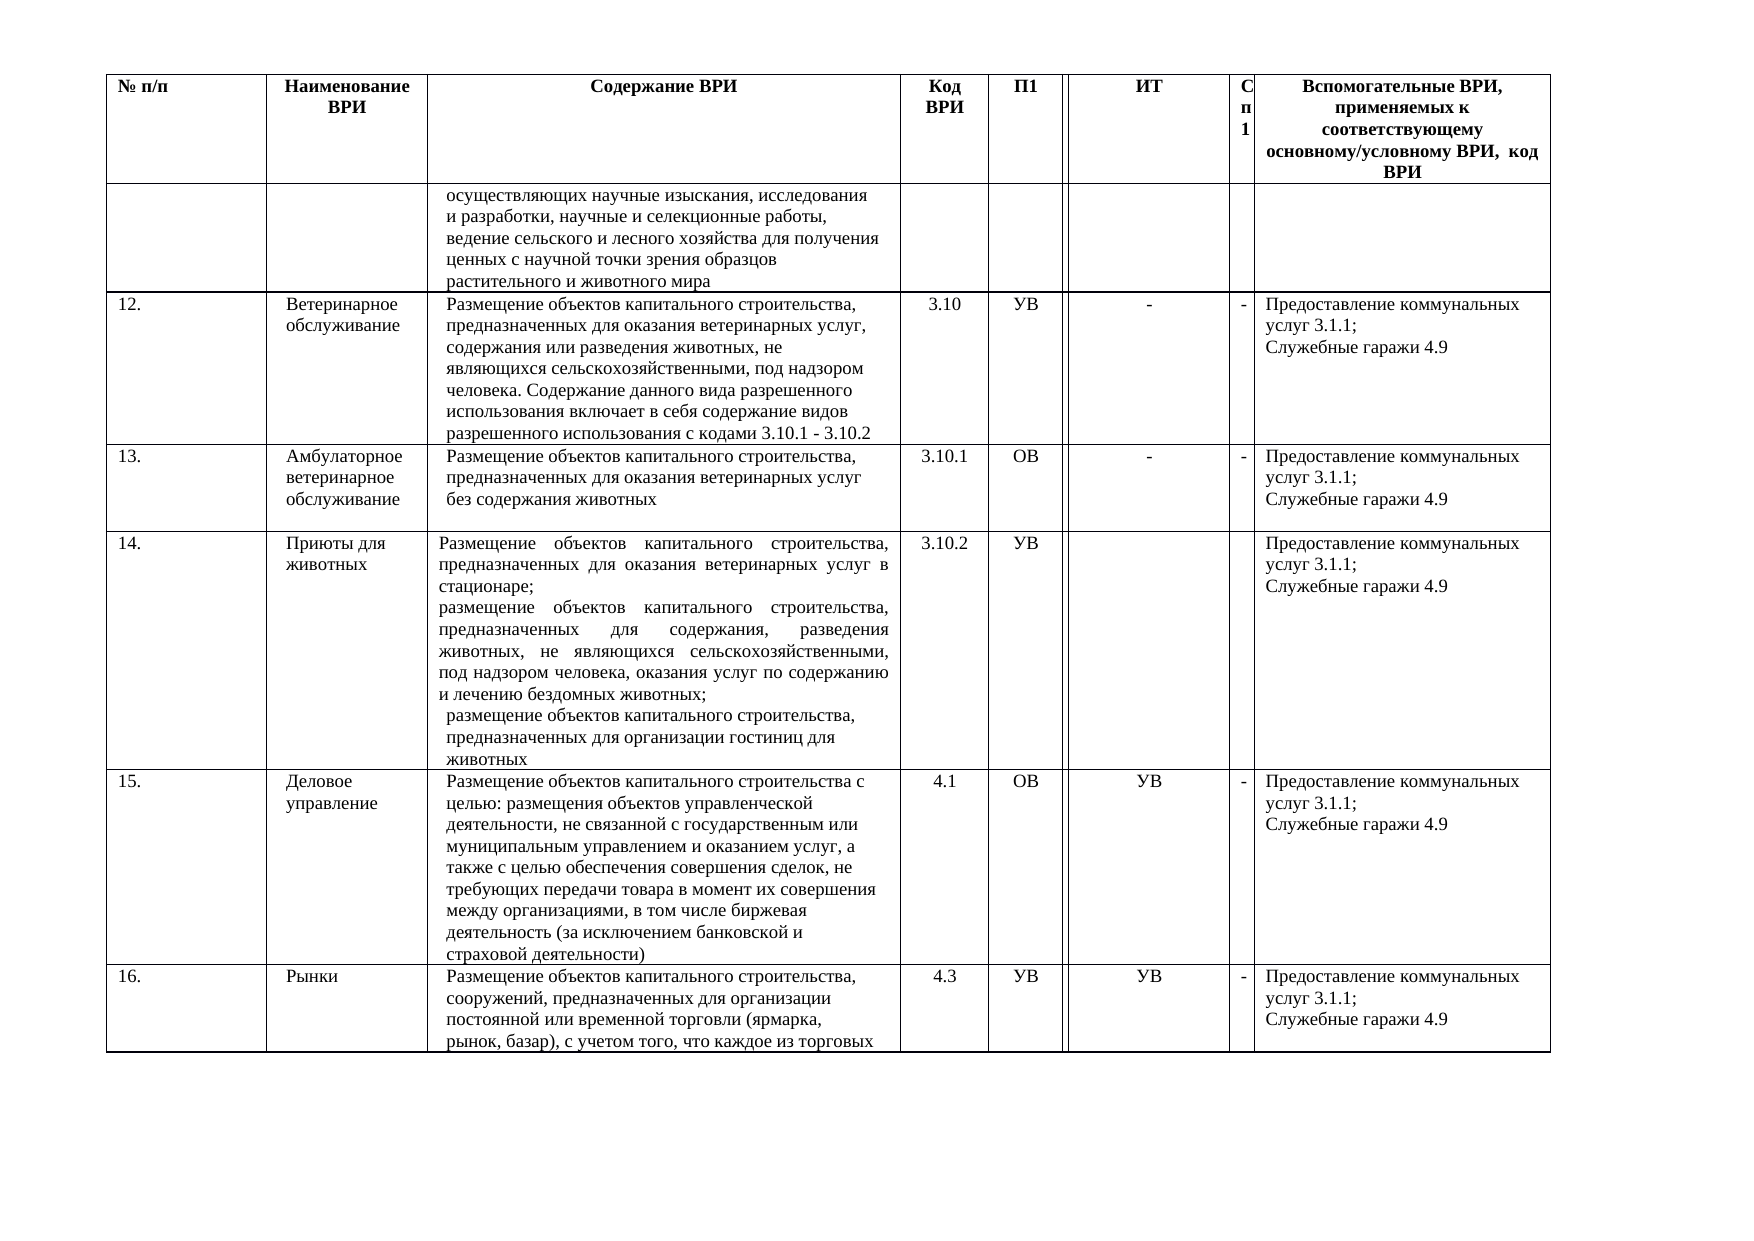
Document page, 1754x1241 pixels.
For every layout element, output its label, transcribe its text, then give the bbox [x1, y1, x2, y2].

table_cell Рынки [267, 965, 427, 1051]
table_cell [989, 184, 1062, 291]
table_cell Предоставление коммунальных услуг 3.1.1; Служебные гаражи 4.9 [1255, 293, 1550, 443]
table_cell Размещение объектов капитального строительства, предназначенных для оказания ветеринарных услуг, содержания или разведения животных, не являющихся сельскохозяйственными, под надзором человека. Содержание данного вида разрешенного использования включает в себя содержание видов разрешенного использования с кодами 3.10.1 - 3.10.2 [428, 293, 900, 443]
table_cell Предоставление коммунальных услуг 3.1.1; Служебные гаражи 4.9 [1255, 445, 1550, 531]
table_cell УВ [989, 965, 1062, 1051]
table_cell 4.1 [901, 770, 988, 964]
table_cell УВ [1069, 965, 1229, 1051]
table_cell Размещение объектов капитального строительства, предназначенных для оказания ветеринарных услуг без содержания животных [428, 445, 900, 531]
table_cell 3.10.2 [901, 532, 988, 769]
table_cell ОВ [1063, 770, 1068, 964]
table_cell [107, 293, 266, 443]
table_cell ОВ [989, 445, 1062, 531]
table_cell Предоставление коммунальных услуг 3.1.1; Служебные гаражи 4.9 [1255, 532, 1550, 769]
table_cell [901, 184, 988, 291]
table_cell Размещение объектов капитального строительства, сооружений, предназначенных для организации постоянной или временной торговли (ярмарка, рынок, базар), с учетом того, что каждое из торговых [428, 965, 900, 1051]
table_cell Размещение объектов капитального строительства, предназначенных для оказания ветеринарных услуг в стационаре; размещение объектов капитального строительства, предназначенных для содержания, разведения животных, не являющихся сельскохозяйственными, под надзором человека, оказания услуг по содержанию и лечению бездомных животных; размещение объектов капитального строительства, предназначенных для организации гостиниц для животных [428, 532, 900, 769]
table_cell - [1230, 965, 1254, 1051]
table_cell 4.3 [901, 965, 988, 1051]
table_cell Размещение объектов капитального строительства с целью: размещения объектов управленческой деятельности, не связанной с государственным или муниципальным управлением и оказанием услуг, а также с целью обеспечения совершения сделок, не требующих передачи товара в момент их совершения между организациями, в том числе биржевая деятельность (за исключением банковской и страховой деятельности) [428, 770, 900, 964]
table_cell Амбулаторное ветеринарное обслуживание [267, 445, 427, 531]
table_header Вспомогательные ВРИ, применяемых к соответствующему основному/условному ВРИ, код ВРИ [1255, 75, 1550, 183]
table_cell - [1230, 445, 1254, 531]
table_cell УВ [1069, 770, 1229, 964]
table_cell - [1069, 445, 1229, 531]
table_cell Приюты для животных [267, 532, 427, 769]
table_cell Деловое управление [267, 770, 427, 964]
table_header П2 [1063, 75, 1068, 183]
table_cell ОВ [1063, 532, 1068, 769]
table_cell - [1230, 293, 1254, 443]
table_cell Ветеринарное обслуживание [267, 293, 427, 443]
table_cell УВ [989, 532, 1062, 769]
table_header Содержание ВРИ [428, 75, 900, 183]
table_cell ОВ [989, 770, 1062, 964]
table_cell [267, 184, 427, 291]
table_cell [107, 445, 266, 531]
table_header Код ВРИ [901, 75, 988, 183]
table_header ИТ [1069, 75, 1229, 183]
table_cell Предоставление коммунальных услуг 3.1.1; Служебные гаражи 4.9 [1255, 770, 1550, 964]
table_cell осуществляющих научные изыскания, исследования и разработки, научные и селекционные работы, ведение сельского и лесного хозяйства для получения ценных с научной точки зрения образцов растительного и животного мира [428, 184, 900, 291]
table_header № п/п [107, 75, 266, 183]
table_cell - [1230, 184, 1254, 291]
table_cell [1230, 532, 1254, 769]
table_cell 3.10.1 [901, 445, 988, 531]
table_cell - [1069, 184, 1229, 291]
table_cell ОВ [1063, 445, 1068, 531]
table_cell [1255, 184, 1550, 291]
table_cell УВ [1063, 965, 1068, 1051]
table_cell [107, 770, 266, 964]
table_header П1 [989, 75, 1062, 183]
table_cell 3.10 [901, 293, 988, 443]
table_cell [107, 532, 266, 769]
table_cell - [1069, 293, 1229, 443]
table_cell УВ [989, 293, 1062, 443]
table_cell Предоставление коммунальных услуг 3.1.1; Служебные гаражи 4.9 [1255, 965, 1550, 1051]
table_cell ОВ [1063, 184, 1068, 291]
table_cell [107, 184, 266, 291]
table_cell ОВ [1063, 293, 1068, 443]
table_header Наименование ВРИ [267, 75, 427, 183]
table_header Сп1 [1230, 75, 1254, 183]
table_cell - [1230, 770, 1254, 964]
table_cell [107, 965, 266, 1051]
table_cell [1069, 532, 1229, 769]
